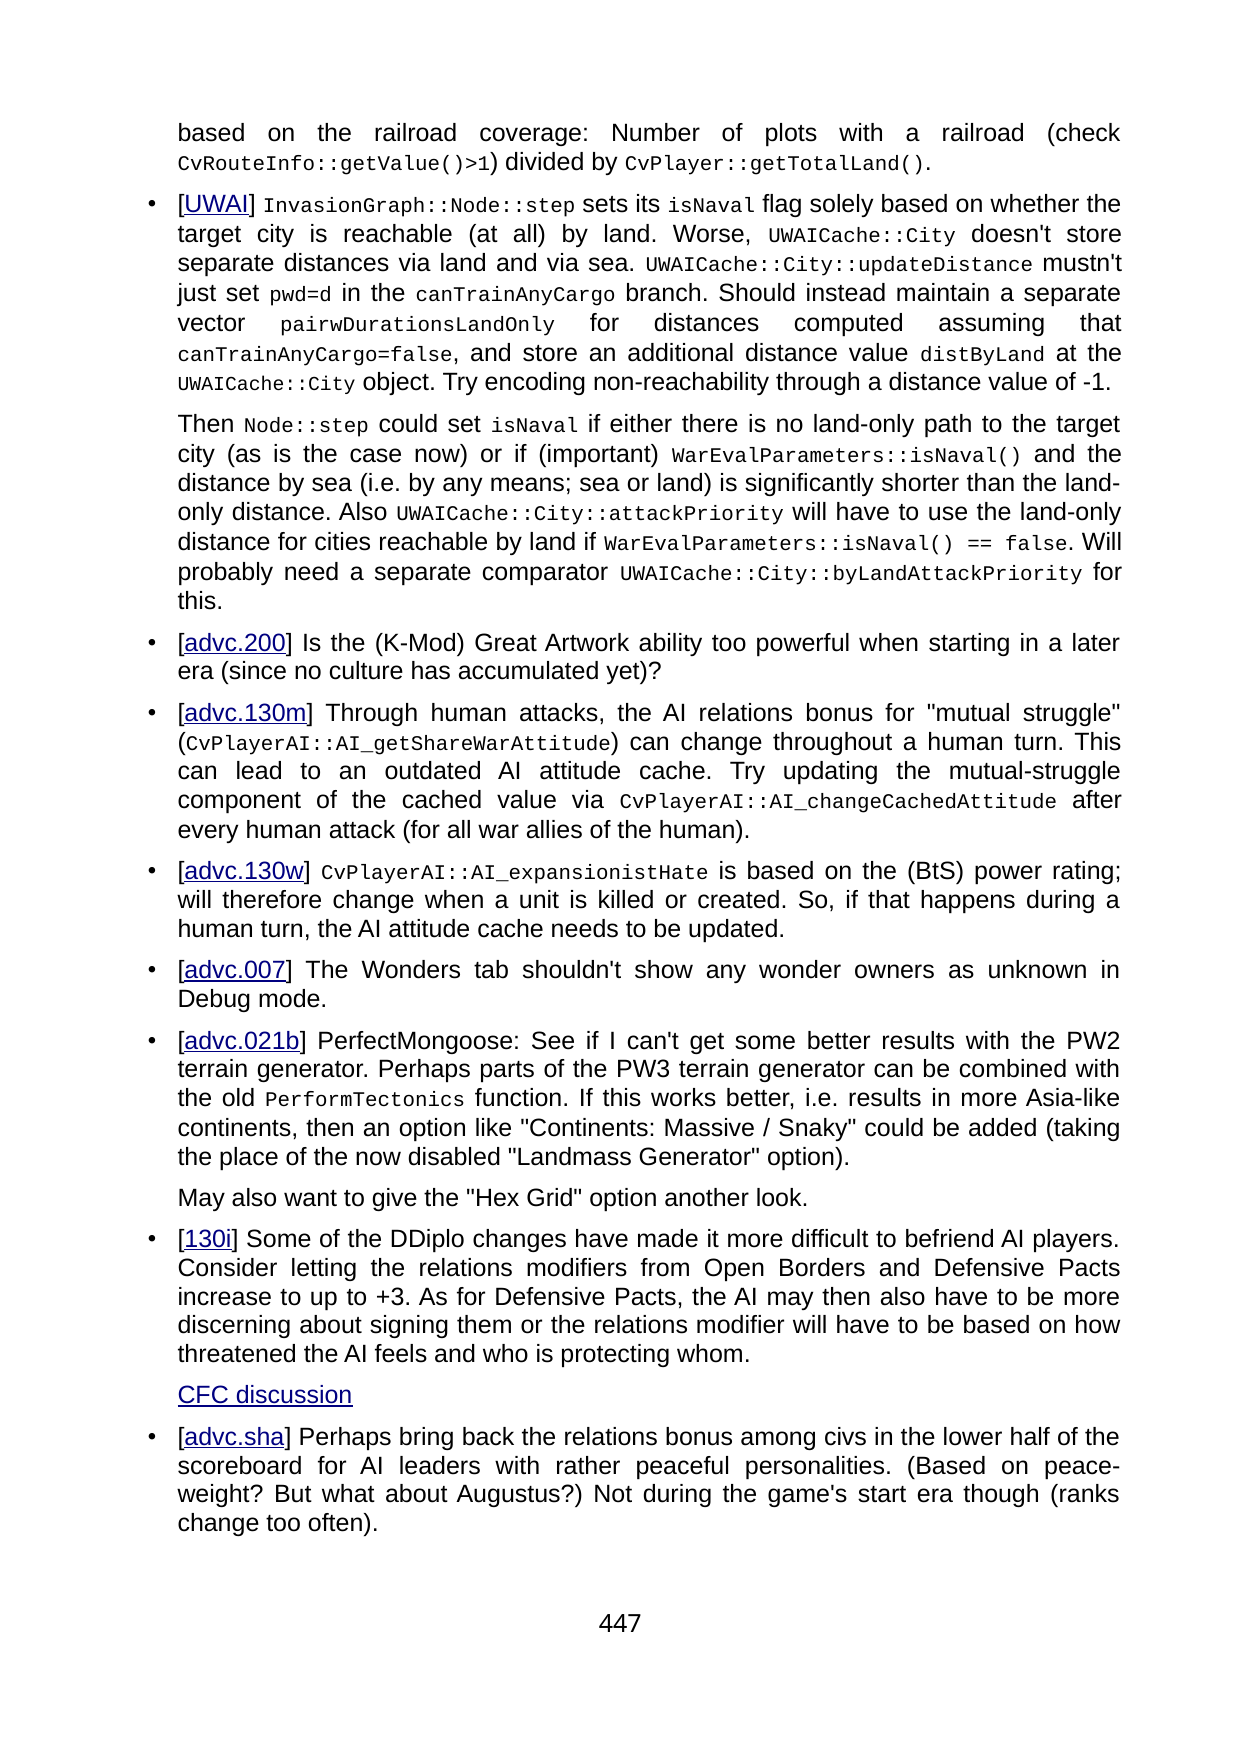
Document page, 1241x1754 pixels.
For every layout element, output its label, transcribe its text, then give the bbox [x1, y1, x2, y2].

list based on the railroad coverage: Number of plots with a railroad (check CvRouteInfo::getValue()>1) divided by CvPlayer::getTotalLand(). [148, 118, 1122, 177]
list [advc.130w] CvPlayerAI::AI_expansionistHate is based on the (BtS) power rating; will therefore change when a unit is killed or created. So, if that happens during a human turn, the AI attitude cache needs to be updated. [148, 856, 1122, 943]
list Then Node::step could set isNaval if either there is no land-only path to the target city (as is the case now) or if (important) WarEvalParameters::isNaval() and the distance by sea (i.e. by any means; sea or land) is significantly shorter than the land-only distance. Also UWAICache::City::attackPriority will have to use the land-only distance for cities reachable by land if WarEvalParameters::isNaval() == false. Will probably need a separate comparator UWAICache::City::byLandAttackPriority for this. [148, 409, 1122, 615]
list [advc.200] Is the (K-Mod) Great Artwork ability too powerful when starting in a later era (since no culture has accumulated yet)? [148, 627, 1122, 685]
list [advc.sha] Perhaps bring back the relations bonus among civs in the lower half of the scoreboard for AI leaders with rather peaceful personalities. (Based on peace-weight? But what about Augustus?) Not during the game's start era though (ranks change too often). [148, 1422, 1122, 1537]
list [UWAI] InvasionGraph::Node::step sets its isNaval flag solely based on whether the target city is reachable (at all) by land. Worse, UWAICache::City doesn't store separate distances via land and via sea. UWAICache::City::updateDistance mustn't just set pwd=d in the canTrainAnyCargo branch. Should instead maintain a separate vector pairwDurationsLandOnly for distances computed assuming that canTrainAnyCargo=false, and store an additional distance value distByLand at the UWAICache::City object. Try encoding non-reachability through a distance value of -1. [148, 189, 1122, 397]
list [130i] Some of the DDiplo changes have made it more difficult to befriend AI players. Consider letting the relations modifiers from Open Borders and Defensive Pacts increase to up to +3. As for Defensive Pacts, the AI may then also have to be more discerning about signing them or the relations modifier will have to be based on how threatened the AI feels and who is protecting whom. [148, 1224, 1122, 1368]
list May also want to give the "Hex Grid" option another look. [148, 1183, 1122, 1212]
list CFC discussion [148, 1381, 1122, 1409]
list [advc.007] The Wonders tab shouldn't show any wonder owners as unknown in Debug mode. [148, 956, 1122, 1013]
list [advc.130m] Through human attacks, the AI relations bonus for "mutual struggle" (CvPlayerAI::AI_getShareWarAttitude) can change throughout a human turn. This can lead to an outdated AI attitude cache. Try updating the mutual-struggle component of the cached value via CvPlayerAI::AI_changeCachedAttitude after every human attack (for all war allies of the human). [148, 698, 1122, 843]
list [advc.021b] PerfectMongoose: See if I can't get some better results with the PW2 terrain generator. Perhaps parts of the PW3 terrain generator can be combined with the old PerformTectonics function. If this works better, i.e. results in more Asia-like continents, then an option like "Continents: Massive / Snaky" could be added (taking the place of the now disabled "Landmass Generator" option). [148, 1026, 1122, 1170]
